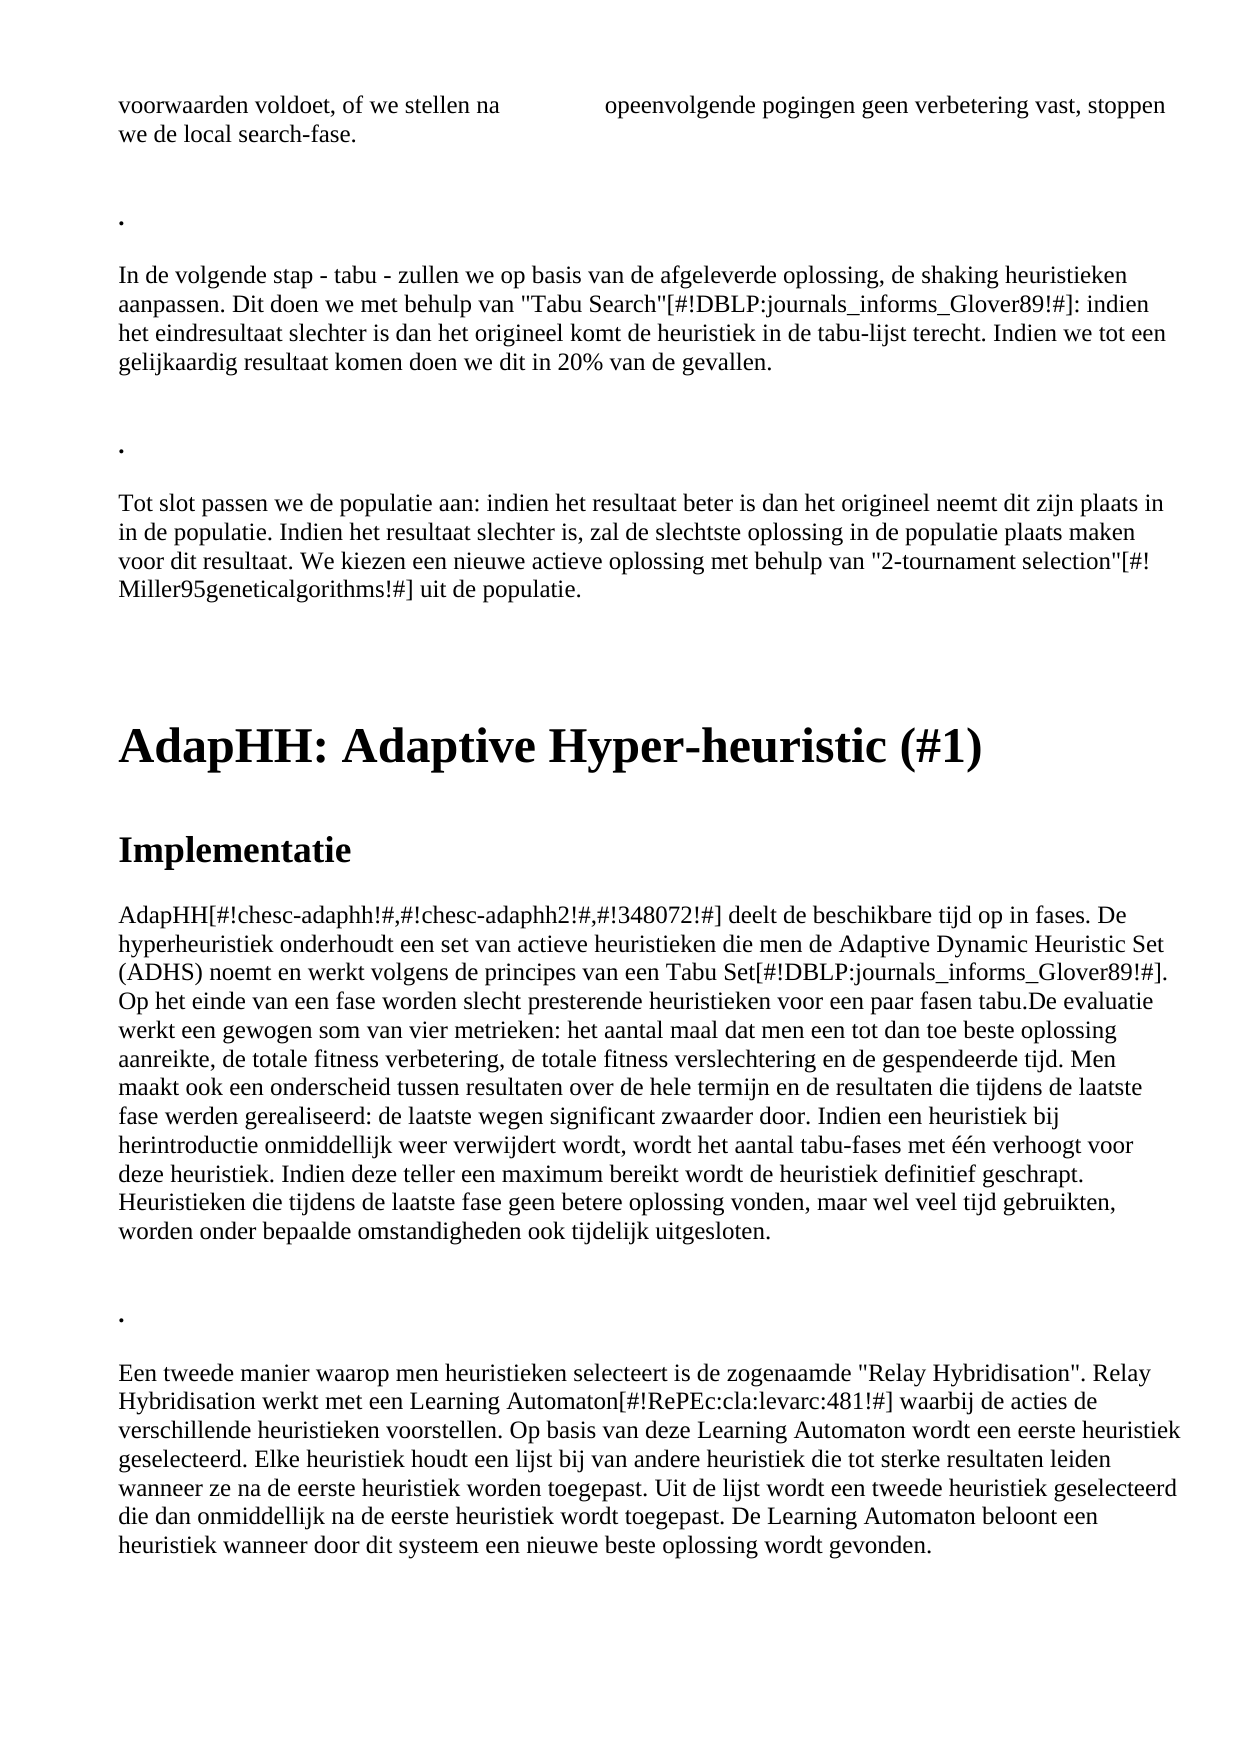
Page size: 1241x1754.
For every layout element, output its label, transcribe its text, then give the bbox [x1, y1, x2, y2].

text AdapHH[#!chesc-adaphh!#,#!chesc-adaphh2!#,#!348072!#] deelt de beschikbare tijd op in fases. De hyperheuristiek onderhoudt een set van actieve heuristieken die men de Adaptive Dynamic Heuristic Set (ADHS) noemt en werkt volgens de principes van een Tabu Set[#!DBLP:journals_informs_Glover89!#]. Op het einde van een fase worden slecht presterende heuristieken voor een paar fasen tabu.De evaluatie werkt een gewogen som van vier metrieken: het aantal maal dat men een tot dan toe beste oplossing aanreikte, de totale fitness verbetering, de totale fitness verslechtering en de gespendeerde tijd. Men maakt ook een onderscheid tussen resultaten over de hele termijn en de resultaten die tijdens de laatste fase werden gerealiseerd: de laatste wegen significant zwaarder door. Indien een heuristiek bij herintroductie onmiddellijk weer verwijdert wordt, wordt het aantal tabu-fases met één verhoogt voor deze heuristiek. Indien deze teller een maximum bereikt wordt de heuristiek definitief geschrapt. Heuristieken die tijdens de laatste fase geen betere oplossing vonden, maar wel veel tijd gebruikten, worden onder bepaalde omstandigheden ook tijdelijk uitgesloten. [118, 900, 1181, 1245]
subtitle Implementatie [118, 827, 1181, 870]
subtitle . [118, 430, 1181, 459]
subtitle . [118, 1299, 1181, 1328]
text voorwaarden voldoet, of we stellen na opeenvolgende pogingen geen verbetering vast, stoppen we de local search-fase. [118, 59, 1181, 148]
subtitle . [118, 202, 1181, 231]
text In de volgende stap - tabu - zullen we op basis van de afgeleverde oplossing, de shaking heuristieken aanpassen. Dit doen we met behulp van "Tabu Search"[#!DBLP:journals_informs_Glover89!#]: indien het eindresultaat slechter is dan het origineel komt de heuristiek in de tabu-lijst terecht. Indien we tot een gelijkaardig resultaat komen doen we dit in 20% van de gevallen. [118, 261, 1181, 376]
subtitle AdapHH: Adaptive Hyper-heuristic (#1) [118, 658, 1181, 773]
text Tot slot passen we de populatie aan: indien het resultaat beter is dan het origineel neemt dit zijn plaats in in de populatie. Indien het resultaat slechter is, zal de slechtste oplossing in de populatie plaats maken voor dit resultaat. We kiezen een nieuwe actieve oplossing met behulp van "2-tournament selection"[#!Miller95geneticalgorithms!#] uit de populatie. [118, 488, 1181, 603]
text Een tweede manier waarop men heuristieken selecteert is de zogenaamde "Relay Hybridisation". Relay Hybridisation werkt met een Learning Automaton[#!RePEc:cla:levarc:481!#] waarbij de acties de verschillende heuristieken voorstellen. Op basis van deze Learning Automaton wordt een eerste heuristiek geselecteerd. Elke heuristiek houdt een lijst bij van andere heuristiek die tot sterke resultaten leiden wanneer ze na de eerste heuristiek worden toegepast. Uit de lijst wordt een tweede heuristiek geselecteerd die dan onmiddellijk na de eerste heuristiek wordt toegepast. De Learning Automaton beloont een heuristiek wanneer door dit systeem een nieuwe beste oplossing wordt gevonden. [118, 1358, 1181, 1559]
